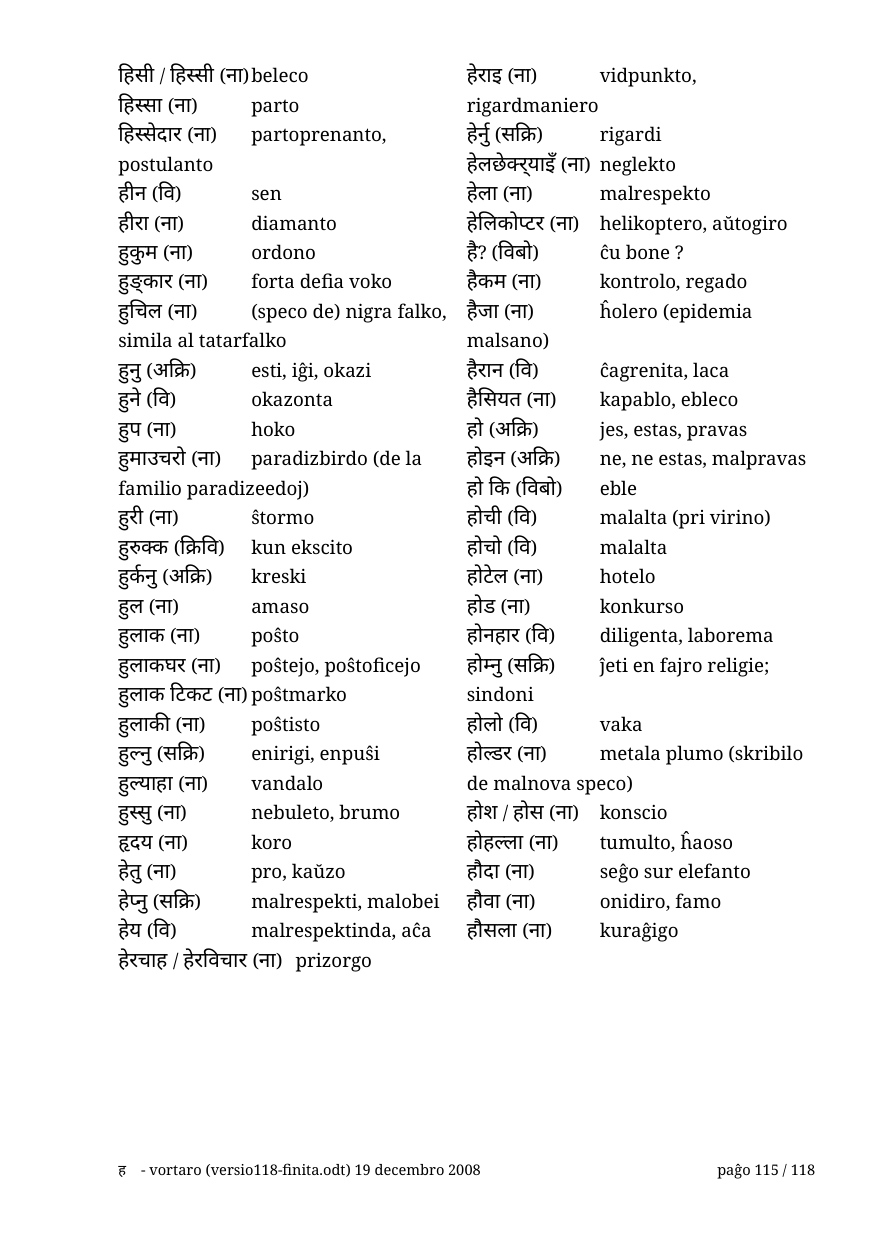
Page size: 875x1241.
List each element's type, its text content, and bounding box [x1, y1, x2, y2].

text होलो (वि) vaka [467, 708, 815, 737]
text हौदा (ना) seĝo sur elefanto [467, 855, 815, 884]
text हेलिकोप्टर (ना) helikoptero, aŭtogiro [467, 206, 815, 236]
text हेराइ (ना) vidpunkto, rigardmaniero [467, 59, 815, 118]
text हेलछेक्‍र्याइँ (ना) neglekto [467, 147, 815, 177]
text हुकुम (ना) ordono [118, 236, 467, 265]
text हैरान (वि) ĉagrenita, laca [467, 354, 815, 383]
text हुल (ना) amaso [118, 590, 467, 619]
text होल्डर (ना) metala plumo (skribilo de malnova speco) [467, 737, 815, 796]
text हुर्कनु (अक्रि) kreski [118, 560, 467, 590]
text होड (ना) konkurso [467, 590, 815, 619]
text होची (वि) malalta (pri virino) [467, 501, 815, 531]
text हुप (ना) hoko [118, 413, 467, 442]
text होश / होस (ना) konscio [467, 796, 815, 826]
text हुल्याहा (ना) vandalo [118, 767, 467, 796]
text हुङ्कार (ना) forta defia voko [118, 265, 467, 295]
text हुरी (ना) ŝtormo [118, 501, 467, 531]
text हेरचाह / हेरविचार (ना) prizorgo [118, 943, 467, 973]
text हुलाकघर (ना) poŝtejo, poŝtoficejo [118, 649, 467, 678]
text हिस्सा (ना) parto [118, 88, 467, 118]
text हुलाक (ना) poŝto [118, 619, 467, 649]
text हुनु (अक्रि) esti, iĝi, okazi [118, 354, 467, 383]
text हैजा (ना) ĥolero (epidemia malsano) [467, 295, 815, 354]
text होम्नु (सक्रि) ĵeti en fajro religie; sindoni [467, 649, 815, 708]
text हेला (ना) malrespekto [467, 177, 815, 206]
text हेतु (ना) pro, kaŭzo [118, 855, 467, 884]
text हुचिल (ना) (speco de) nigra falko, simila al tatarfalko [118, 295, 467, 354]
text होहल्ला (ना) tumulto, ĥaoso [467, 826, 815, 855]
text हो कि (विबो) eble [467, 472, 815, 501]
text हौसला (ना) kuraĝigo [467, 914, 815, 943]
text होटेल (ना) hotelo [467, 560, 815, 590]
text होइन (अक्रि) ne, ne estas, malpravas [467, 442, 815, 472]
text हुलाकी (ना) poŝtisto [118, 708, 467, 737]
text हुलाक टिकट (ना) poŝtmarko [118, 678, 467, 708]
text हुस्सु (ना) nebuleto, brumo [118, 796, 467, 826]
text है? (विबो) ĉu bone ? [467, 236, 815, 265]
text हिस्सेदार (ना) partoprenanto, postulanto [118, 118, 467, 177]
text होचो (वि) malalta [467, 531, 815, 560]
text हृदय (ना) koro [118, 826, 467, 855]
text हैकम (ना) kontrolo, regado [467, 265, 815, 295]
text हो (अक्रि) jes, estas, pravas [467, 413, 815, 442]
text हुरुक्क (क्रिवि) kun ekscito [118, 531, 467, 560]
text हौवा (ना) onidiro, famo [467, 884, 815, 914]
text हुमाउचरो (ना) paradizbirdo (de la familio paradizeedoj) [118, 442, 467, 501]
text हीरा (ना) diamanto [118, 206, 467, 236]
text हेप्नु (सक्रि) malrespekti, malobei [118, 884, 467, 914]
text हेर्नु (सक्रि) rigardi [467, 118, 815, 147]
text हैसियत (ना) kapablo, ebleco [467, 383, 815, 413]
text होनहार (वि) diligenta, laborema [467, 619, 815, 649]
text हुने (वि) okazonta [118, 383, 467, 413]
text हुल्नु (सक्रि) enirigi, enpuŝi [118, 737, 467, 767]
text हीन (वि) sen [118, 177, 467, 206]
text हेय (वि) malrespektinda, aĉa [118, 914, 467, 943]
text हिसी / हिस्सी (ना) beleco [118, 59, 467, 88]
